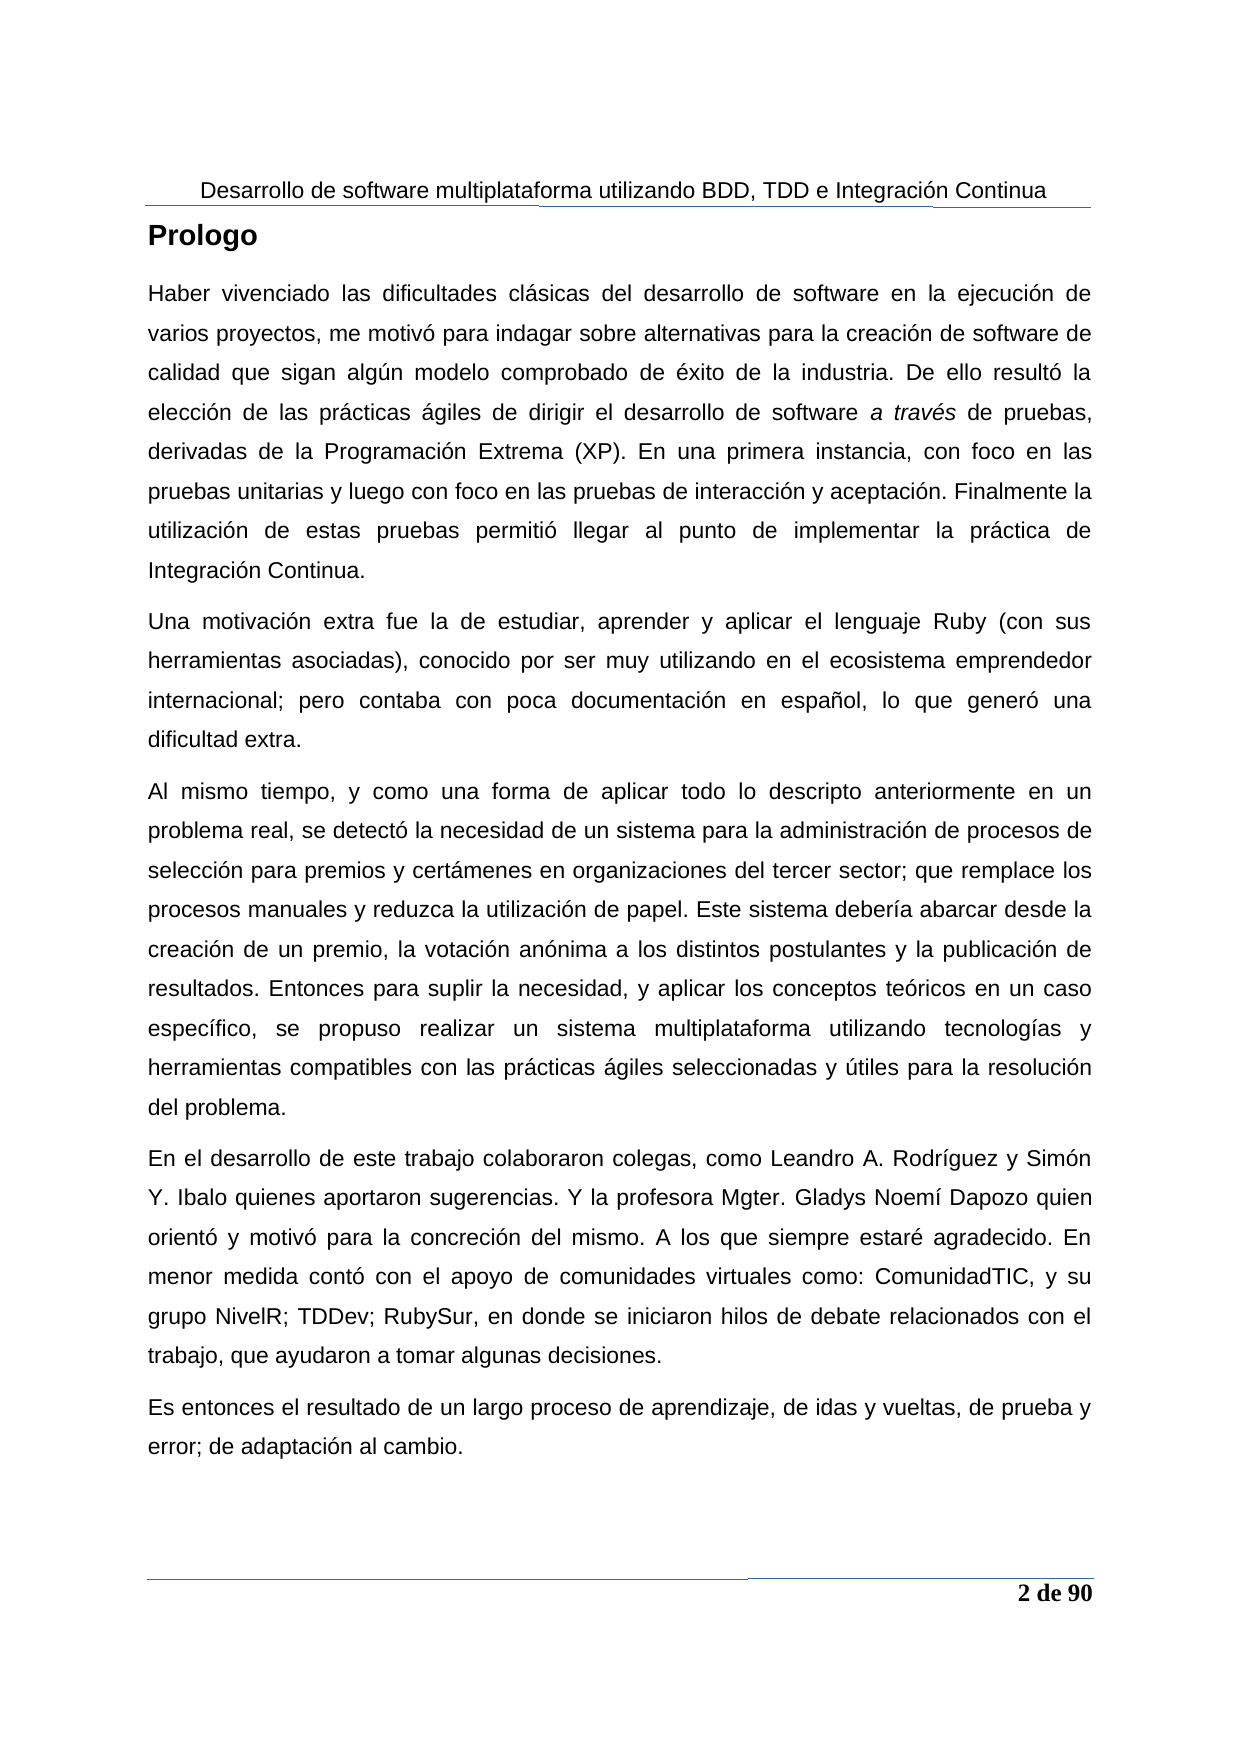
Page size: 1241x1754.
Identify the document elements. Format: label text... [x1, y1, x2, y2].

text En el desarrollo de este trabajo colaboraron colegas, como Leandro A. Rodríguez y Simón Y. Ibalo quienes aportaron sugerencias. Y la profesora Mgter. Gladys Noemí Dapozo quien orientó y motivó para la concreción del mismo. A los que siempre estaré agradecido. En menor medida contó con el apoyo de comunidades virtuales como: ComunidadTIC, y su grupo NivelR; TDDev; RubySur, en donde se iniciaron hilos de debate relacionados con el trabajo, que ayudaron a tomar algunas decisiones. [148, 1145, 1093, 1368]
text Es entonces el resultado de un largo proceso de aprendizaje, de idas y vueltas, de prueba y error; de adaptación al cambio. [148, 1393, 1093, 1459]
text Prologo [148, 218, 1093, 252]
text Al mismo tiempo, y como una forma de aplicar todo lo descripto anteriormente en un problema real, se detectó la necesidad de un sistema para la administración de procesos de selección para premios y certámenes en organizaciones del tercer sector; que remplace los procesos manuales y reduzca la utilización de papel. Este sistema debería abarcar desde la creación de un premio, la votación anónima a los distintos postulantes y la publicación de resultados. Entonces para suplir la necesidad, y aplicar los conceptos teóricos en un caso específico, se propuso realizar un sistema multiplataforma utilizando tecnologías y herramientas compatibles con las prácticas ágiles seleccionadas y útiles para la resolución del problema. [148, 778, 1093, 1120]
text Haber vivenciado las dificultades clásicas del desarrollo de software en la ejecución de varios proyectos, me motivó para indagar sobre alternativas para la creación de software de calidad que sigan algún modelo comprobado de éxito de la industria. De ello resultó la elección de las prácticas ágiles de dirigir el desarrollo de software a través de pruebas, derivadas de la Programación Extrema (XP). En una primera instancia, con foco en las pruebas unitarias y luego con foco en las pruebas de interacción y aceptación. Finalmente la utilización de estas pruebas permitió llegar al punto de implementar la práctica de Integración Continua. [148, 280, 1093, 583]
text Una motivación extra fue la de estudiar, aprender y aplicar el lenguaje Ruby (con sus herramientas asociadas), conocido por ser muy utilizando en el ecosistema emprendedor internacional; pero contaba con poca documentación en español, lo que generó una dificultad extra. [148, 608, 1093, 753]
